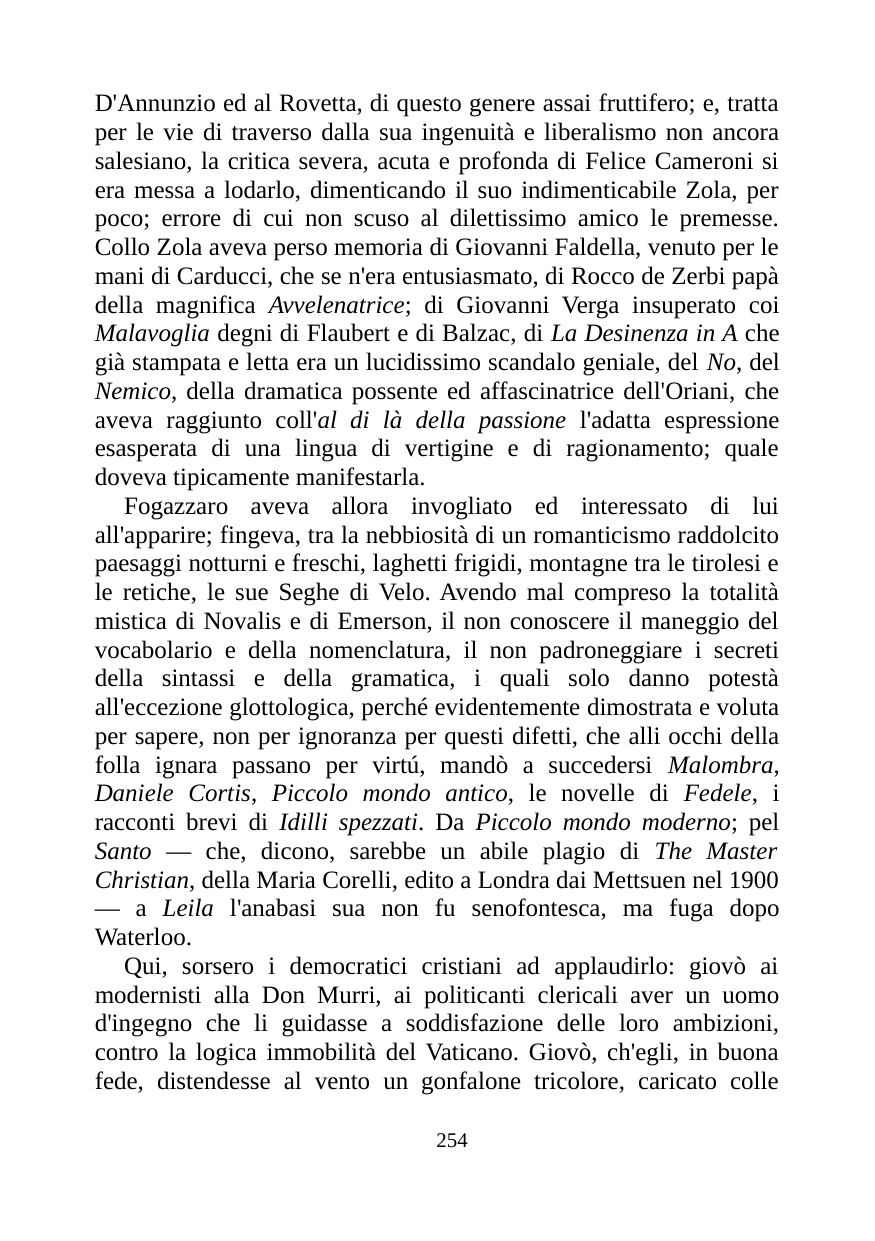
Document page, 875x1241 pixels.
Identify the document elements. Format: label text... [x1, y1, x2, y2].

text Fogazzaro aveva allora invogliato ed interessato di lui all'apparire; fingeva, tra la nebbiosità di un romanticismo raddolcito paesaggi notturni e freschi, laghetti frigidi, montagne tra le tirolesi e le retiche, le sue Seghe di Velo. Avendo mal compreso la totalità mistica di Novalis e di Emerson, il non conoscere il maneggio del vocabolario e della nomenclatura, il non padroneggiare i secreti della sintassi e della gramatica, i quali solo danno potestà all'eccezione glottologica, perché evidentemente dimostrata e voluta per sapere, non per ignoranza per questi difetti, che alli occhi della folla ignara passano per virtú, mandò a succedersi Malombra, Daniele Cortis, Piccolo mondo antico, le novelle di Fedele, i racconti brevi di Idilli spezzati. Da Piccolo mondo moderno; pel Santo — che, dicono, sarebbe un abile plagio di The Master Christian, della Maria Corelli, edito a Londra dai Mettsuen nel 1900 — a Leila l'anabasi sua non fu senofontesca, ma fuga dopo Waterloo. [94, 491, 779, 951]
text Qui, sorsero i democratici cristiani ad applaudirlo: giovò ai modernisti alla Don Murri, ai politicanti clericali aver un uomo d'ingegno che li guidasse a soddisfazione delle loro ambizioni, contro la logica immobilità del Vaticano. Giovò, ch'egli, in buona fede, distendesse al vento un gonfalone tricolore, caricato colle [94, 951, 779, 1095]
text D'Annunzio ed al Rovetta, di questo genere assai fruttifero; e, tratta per le vie di traverso dalla sua ingenuità e liberalismo non ancora salesiano, la critica severa, acuta e profonda di Felice Cameroni si era messa a lodarlo, dimenticando il suo indimenticabile Zola, per poco; errore di cui non scuso al dilettissimo amico le premesse. Collo Zola aveva perso memoria di Giovanni Faldella, venuto per le mani di Carducci, che se n'era entusiasmato, di Rocco de Zerbi papà della magnifica Avvelenatrice; di Giovanni Verga insuperato coi Malavoglia degni di Flaubert e di Balzac, di La Desinenza in A che già stampata e letta era un lucidissimo scandalo geniale, del No, del Nemico, della dramatica possente ed affascinatrice dell'Oriani, che aveva raggiunto coll'al di là della passione l'adatta espressione esasperata di una lingua di vertigine e di ragionamento; quale doveva tipicamente manifestarla. [94, 88, 779, 491]
